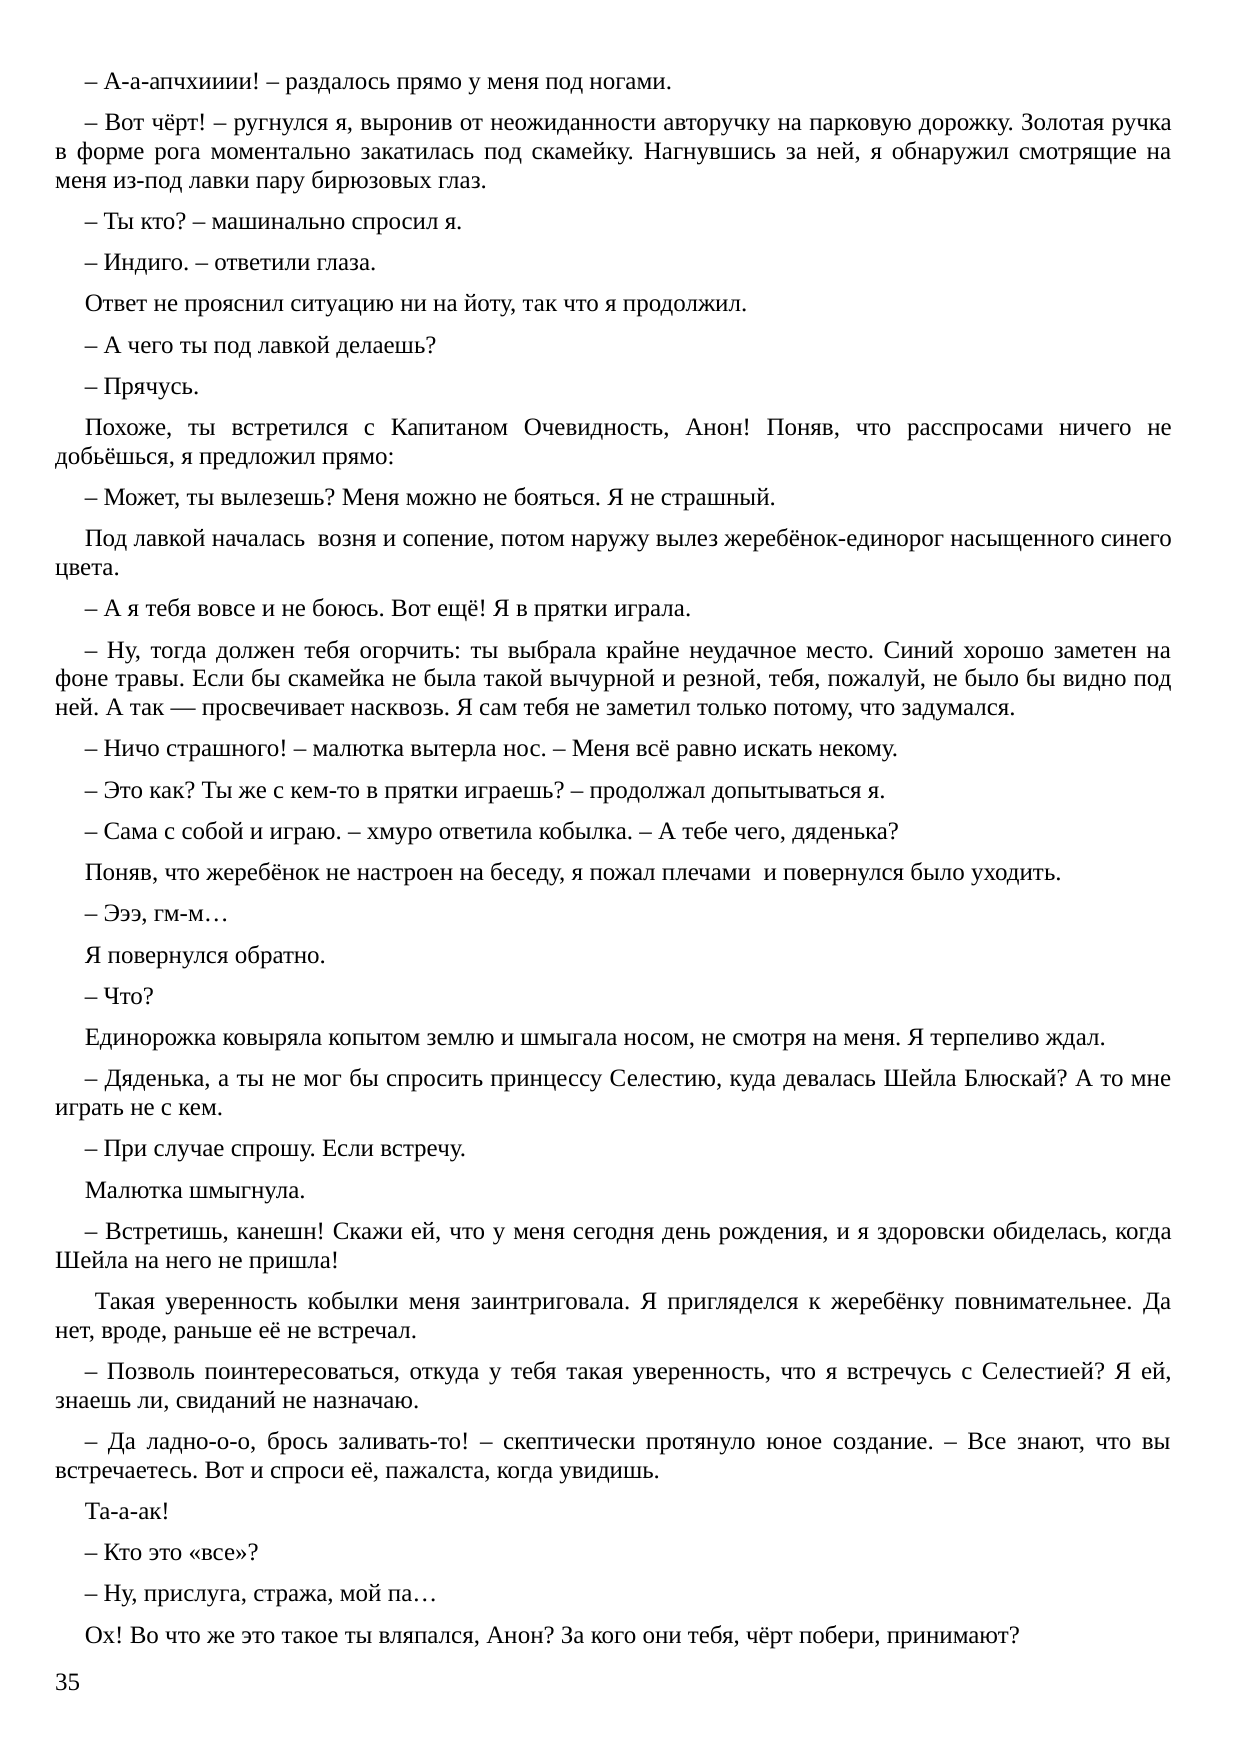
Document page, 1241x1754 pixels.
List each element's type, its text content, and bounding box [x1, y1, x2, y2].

text Похоже, ты встретился с Капитаном Очевидность, Анон! Поняв, что расспросами ничего не добьёшься, я предложил прямо: [55, 412, 1173, 470]
text Под лавкой началась возня и сопение, потом наружу вылез жеребёнок-единорог насыщенного синего цвета. [55, 523, 1173, 581]
text – Прячусь. [55, 371, 1173, 400]
text – Вот чёрт! – ругнулся я, выронив от неожиданности авторучку на парковую дорожку. Золотая ручка в форме рога моментально закатилась под скамейку. Нагнувшись за ней, я обнаружил смотрящие на меня из-под лавки пару бирюзовых глаз. [55, 107, 1173, 193]
text – Ничо страшного! – малютка вытерла нос. – Меня всё равно искать некому. [55, 733, 1173, 762]
text – Встретишь, канешн! Скажи ей, что у меня сегодня день рождения, и я здоровски обиделась, когда Шейла на него не пришла! [55, 1216, 1173, 1273]
text Поняв, что жеребёнок не настроен на беседу, я пожал плечами и повернулся было уходить. [55, 857, 1173, 886]
text Малютка шмыгнула. [55, 1175, 1173, 1203]
text Такая уверенность кобылки меня заинтриговала. Я пригляделся к жеребёнку повнимательнее. Да нет, вроде, раньше её не встречал. [55, 1286, 1173, 1343]
text – Эээ, гм-м… [55, 898, 1173, 927]
text – Кто это «все»? [55, 1537, 1173, 1566]
text – Позволь поинтересоваться, откуда у тебя такая уверенность, что я встречусь с Селестией? Я ей, знаешь ли, свиданий не назначаю. [55, 1356, 1173, 1413]
text – Ну, прислуга, стража, мой па… [55, 1578, 1173, 1607]
text Ох! Во что же это такое ты вляпался, Анон? За кого они тебя, чёрт побери, принимают? [55, 1620, 1173, 1648]
text – А я тебя вовсе и не боюсь. Вот ещё! Я в прятки играла. [55, 593, 1173, 622]
text – Ты кто? – машинально спросил я. [55, 206, 1173, 235]
text – А-а-апчхииии! – раздалось прямо у меня под ногами. [55, 66, 1173, 95]
text Та-а-ак! [55, 1496, 1173, 1525]
text Я повернулся обратно. [55, 940, 1173, 968]
text – Может, ты вылезешь? Меня можно не бояться. Я не страшный. [55, 482, 1173, 511]
text – Индиго. – ответили глаза. [55, 247, 1173, 276]
text Единорожка ковыряла копытом землю и шмыгала носом, не смотря на меня. Я терпеливо ждал. [55, 1022, 1173, 1051]
text – Это как? Ты же с кем-то в прятки играешь? – продолжал допытываться я. [55, 775, 1173, 803]
text – Да ладно-о-о, брось заливать-то! – скептически протянуло юное создание. – Все знают, что вы встречаетесь. Вот и спроси её, пажалста, когда увидишь. [55, 1426, 1173, 1483]
text – Сама с собой и играю. – хмуро ответила кобылка. – А тебе чего, дяденька? [55, 816, 1173, 845]
text Ответ не прояснил ситуацию ни на йоту, так что я продолжил. [55, 288, 1173, 317]
text – При случае спрошу. Если встречу. [55, 1133, 1173, 1162]
text – Ну, тогда должен тебя огорчить: ты выбрала крайне неудачное место. Синий хорошо заметен на фоне травы. Если бы скамейка не была такой вычурной и резной, тебя, пожалуй, не было бы видно под ней. А так — просвечивает насквозь. Я сам тебя не заметил только потому, что задумался. [55, 635, 1173, 721]
text – Дяденька, а ты не мог бы спросить принцессу Селестию, куда девалась Шейла Блюскай? А то мне играть не с кем. [55, 1063, 1173, 1121]
text – А чего ты под лавкой делаешь? [55, 330, 1173, 358]
text – Что? [55, 981, 1173, 1010]
